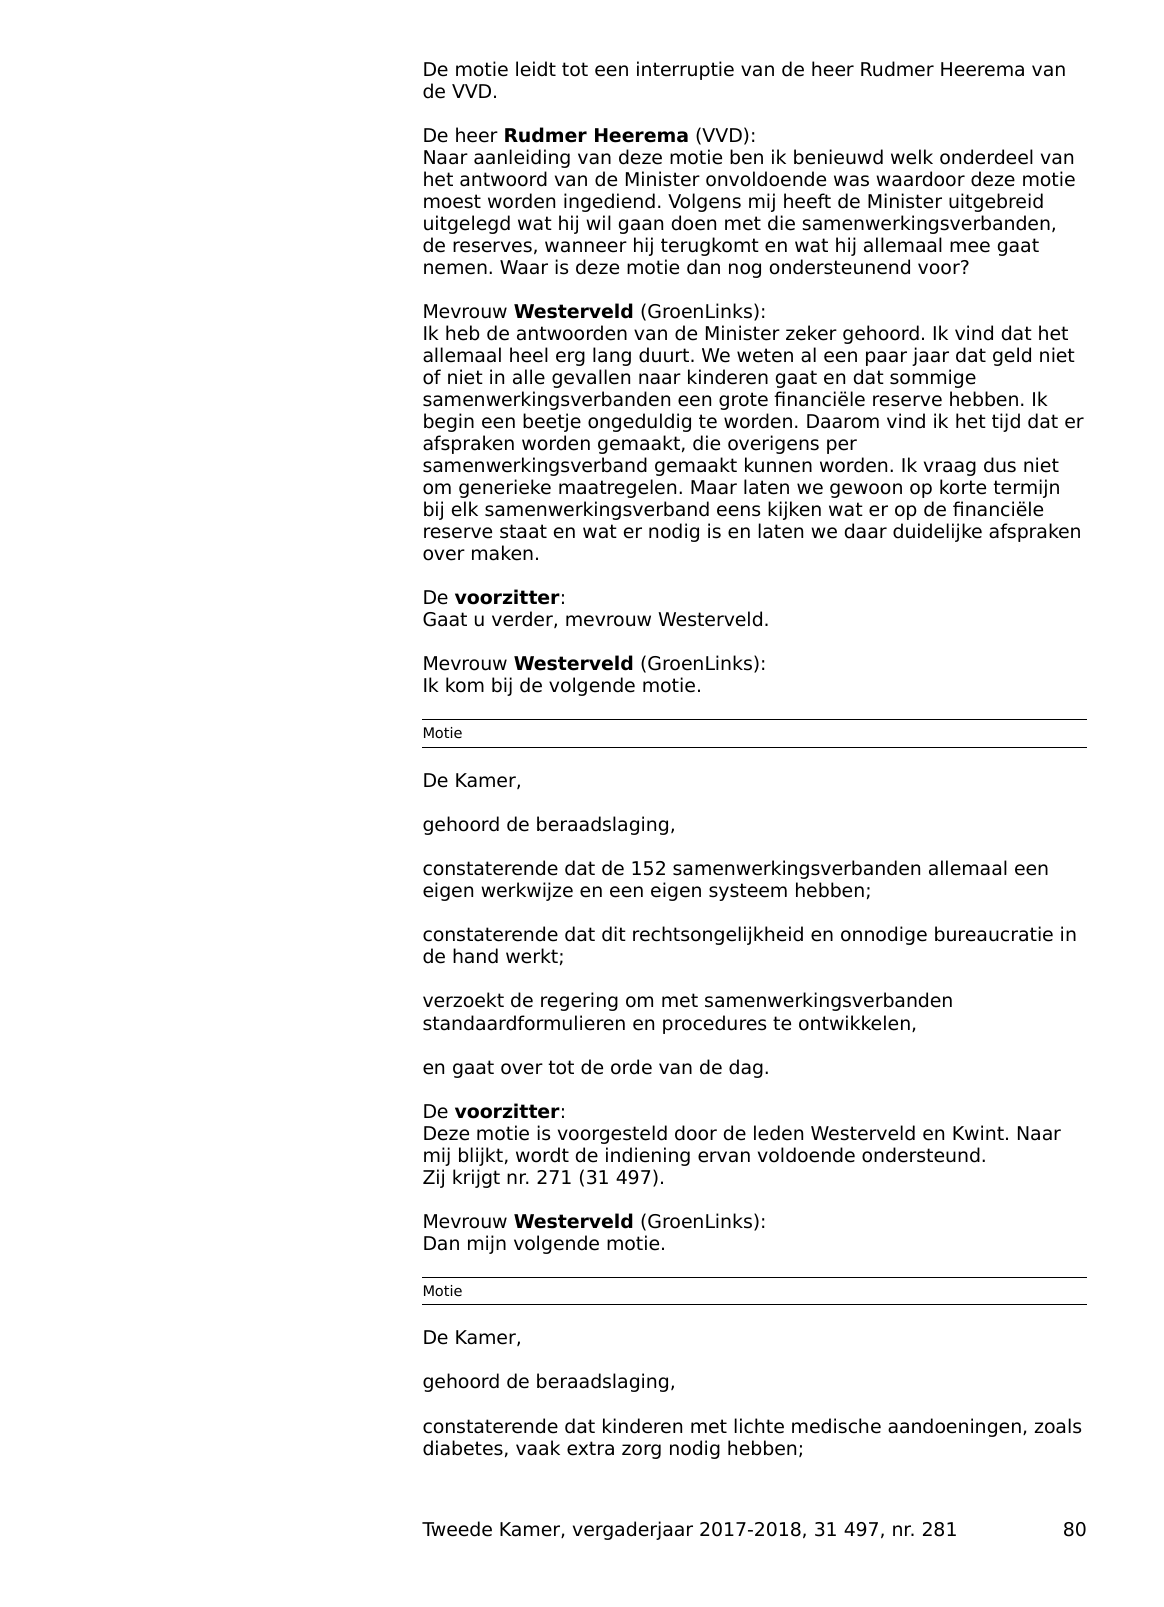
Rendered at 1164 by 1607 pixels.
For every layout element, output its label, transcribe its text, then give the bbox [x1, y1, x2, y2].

text De heer Rudmer Heerema (VVD): [422, 125, 1087, 147]
text gehoord de beraadslaging, [422, 814, 1087, 836]
text Mevrouw Westerveld (GroenLinks): [422, 653, 1087, 675]
text Deze motie is voorgesteld door de leden Westerveld en Kwint. Naar mij blijkt, wordt de indiening ervan voldoende ondersteund. [422, 1123, 1087, 1167]
table_header Motie [422, 720, 1087, 747]
table_header Motie [422, 1278, 1087, 1304]
text constaterende dat kinderen met lichte medische aandoeningen, zoals diabetes, vaak extra zorg nodig hebben; [422, 1416, 1087, 1459]
text De voorzitter: [422, 1101, 1087, 1123]
text Naar aanleiding van deze motie ben ik benieuwd welk onderdeel van het antwoord van de Minister onvoldoende was waardoor deze motie moest worden ingediend. Volgens mij heeft de Minister uitgebreid uitgelegd wat hij wil gaan doen met die samenwerkingsverbanden, de reserves, wanneer hij terugkomt en wat hij allemaal mee gaat nemen. Waar is deze motie dan nog ondersteunend voor? [422, 147, 1087, 279]
text De motie leidt tot een interruptie van de heer Rudmer Heerema van de VVD. [422, 59, 1087, 103]
text gehoord de beraadslaging, [422, 1371, 1087, 1393]
text constaterende dat dit rechtsongelijkheid en onnodige bureaucratie in de hand werkt; [422, 924, 1087, 968]
text Ik heb de antwoorden van de Minister zeker gehoord. Ik vind dat het allemaal heel erg lang duurt. We weten al een paar jaar dat geld niet of niet in alle gevallen naar kinderen gaat en dat sommige samenwerkingsverbanden een grote financiële reserve hebben. Ik begin een beetje ongeduldig te worden. Daarom vind ik het tijd dat er afspraken worden gemaakt, die overigens per samenwerkingsverband gemaakt kunnen worden. Ik vraag dus niet om generieke maatregelen. Maar laten we gewoon op korte termijn bij elk samenwerkingsverband eens kijken wat er op de financiële reserve staat en wat er nodig is en laten we daar duidelijke afspraken over maken. [422, 323, 1087, 565]
text Zij krijgt nr. 271 (31 497). [422, 1167, 1087, 1189]
text en gaat over tot de orde van de dag. [422, 1057, 1087, 1078]
text De Kamer, [422, 770, 1087, 792]
text constaterende dat de 152 samenwerkingsverbanden allemaal een eigen werkwijze en een eigen systeem hebben; [422, 858, 1087, 902]
text Ik kom bij de volgende motie. [422, 675, 1087, 697]
text Mevrouw Westerveld (GroenLinks): [422, 301, 1087, 323]
text Gaat u verder, mevrouw Westerveld. [422, 609, 1087, 631]
text Dan mijn volgende motie. [422, 1233, 1087, 1255]
text Mevrouw Westerveld (GroenLinks): [422, 1211, 1087, 1233]
text De Kamer, [422, 1327, 1087, 1349]
text verzoekt de regering om met samenwerkingsverbanden standaardformulieren en procedures te ontwikkelen, [422, 990, 1087, 1034]
text De voorzitter: [422, 587, 1087, 609]
